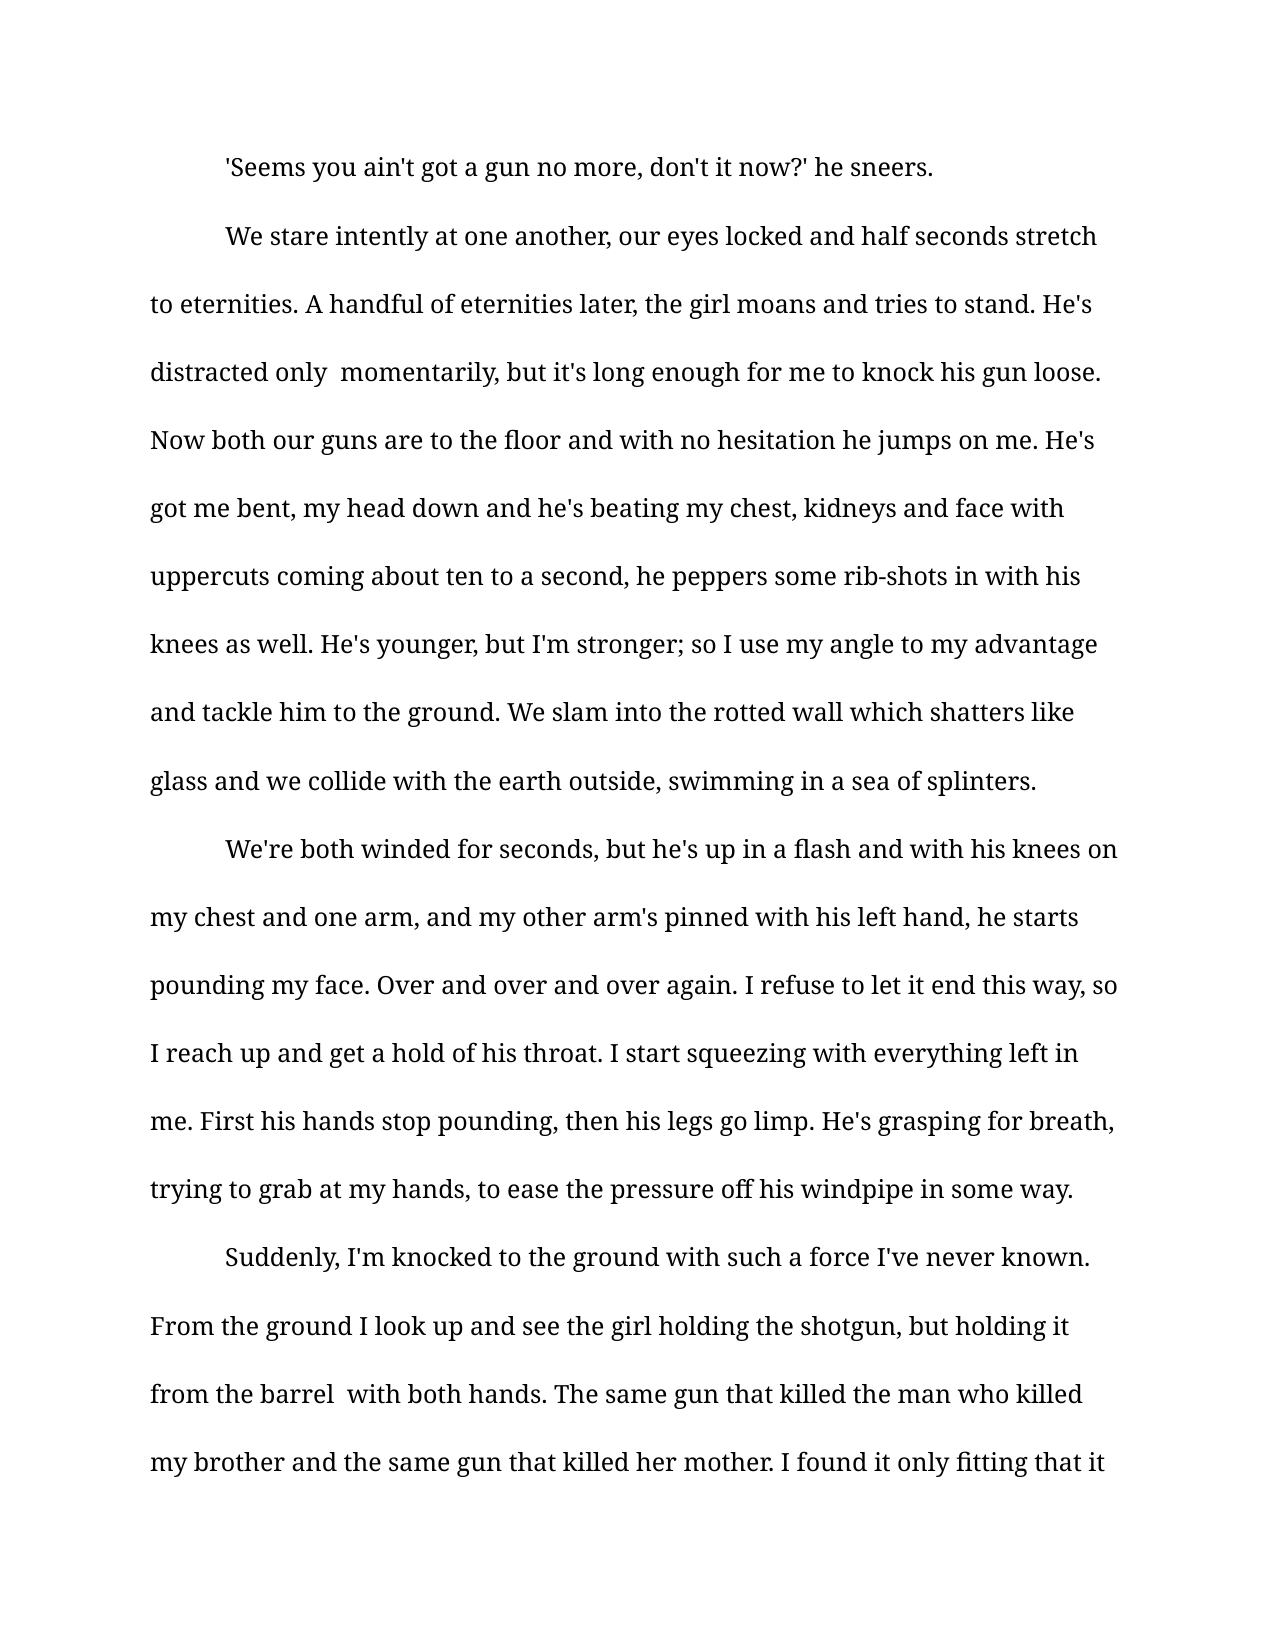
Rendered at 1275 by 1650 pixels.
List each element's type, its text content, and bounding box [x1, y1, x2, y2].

text We stare intently at one another, our eyes locked and half seconds stretch to eternities. A handful of eternities later, the girl moans and tries to stand. He's distracted only momentarily, but it's long enough for me to knock his gun loose. Now both our guns are to the floor and with no hesitation he jumps on me. He's got me bent, my head down and he's beating my chest, kidneys and face with uppercuts coming about ten to a second, he peppers some rib-shots in with his knees as well. He's younger, but I'm stronger; so I use my angle to my advantage and tackle him to the ground. We slam into the rotted wall which shatters like glass and we collide with the earth outside, swimming in a sea of splinters. [150, 218, 1125, 797]
text We're both winded for seconds, but he's up in a flash and with his knees on my chest and one arm, and my other arm's pinned with his left hand, he starts pounding my face. Over and over and over again. I refuse to let it end this way, so I reach up and get a hold of his throat. I start squeezing with everything left in me. First his hands stop pounding, then his legs go limp. He's grasping for breath, trying to grab at my hands, to ease the pressure off his windpipe in some way. [150, 831, 1125, 1206]
text Suddenly, I'm knocked to the ground with such a force I've never known. From the ground I look up and see the girl holding the shotgun, but holding it from the barrel with both hands. The same gun that killed the man who killed my brother and the same gun that killed her mother. I found it only fitting that it [150, 1240, 1125, 1478]
text 'Seems you ain't got a gun no more, don't it now?' he sneers. [150, 150, 1125, 184]
